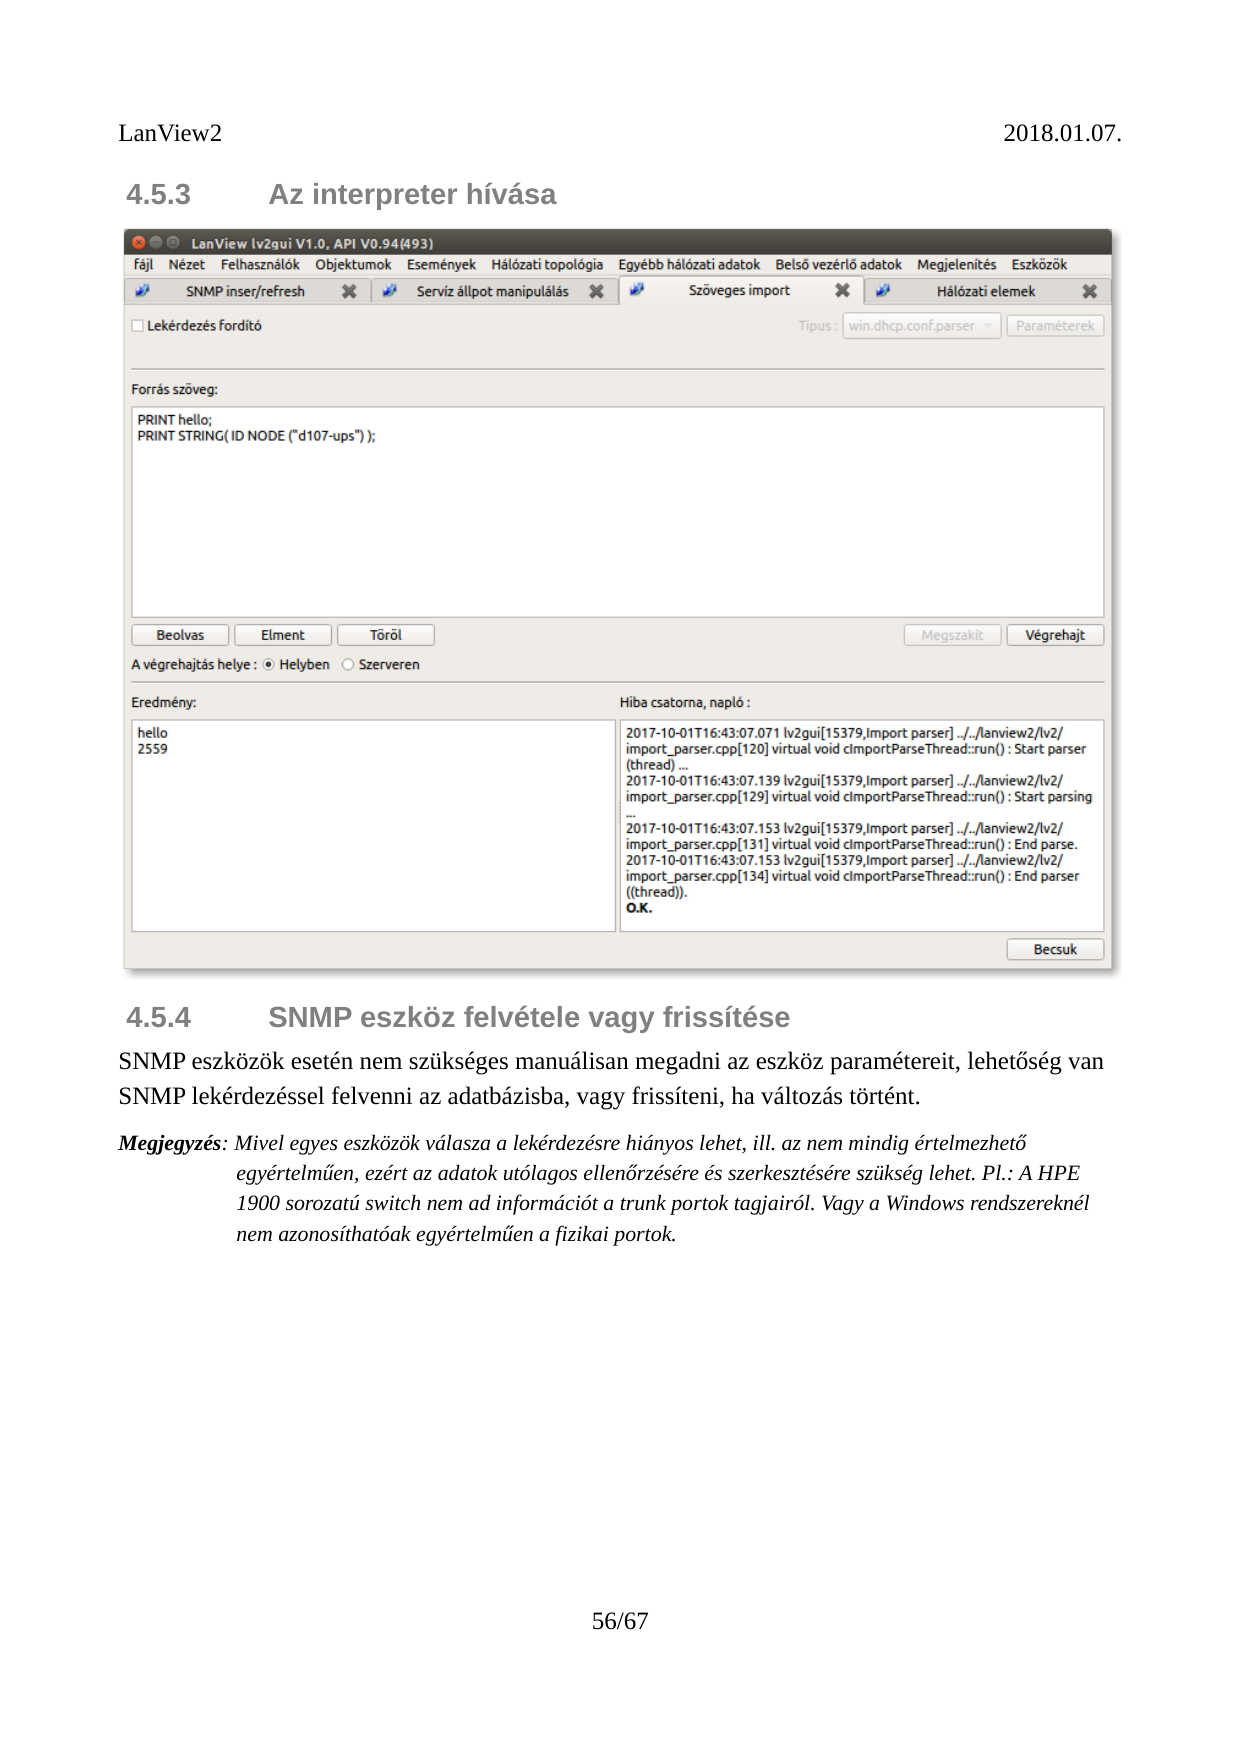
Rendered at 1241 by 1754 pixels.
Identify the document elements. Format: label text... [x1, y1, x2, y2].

picture [118, 223, 1123, 980]
subtitle SNMP eszköz felvétele vagy frissítése [118, 1000, 1122, 1034]
text Megjegyzés: Mivel egyes eszközök válasza a lekérdezésre hiányos lehet, ill. az nem mindig értelmezhető egyértelműen, ezért az adatok utólagos ellenőrzésére és szerkesztésére szükség lehet. Pl.: A HPE 1900 sorozatú switch nem ad információt a trunk portok tagjairól. Vagy a Windows rendszereknél nem azonosíthatóak egyértelműen a fizikai portok. [118, 1130, 1122, 1246]
text SNMP eszközök esetén nem szükséges manuálisan megadni az eszköz paramétereit, lehetőség van SNMP lekérdezéssel felvenni az adatbázisba, vagy frissíteni, ha változás történt. [118, 1046, 1122, 1109]
subtitle Az interpreter hívása [118, 177, 1122, 211]
